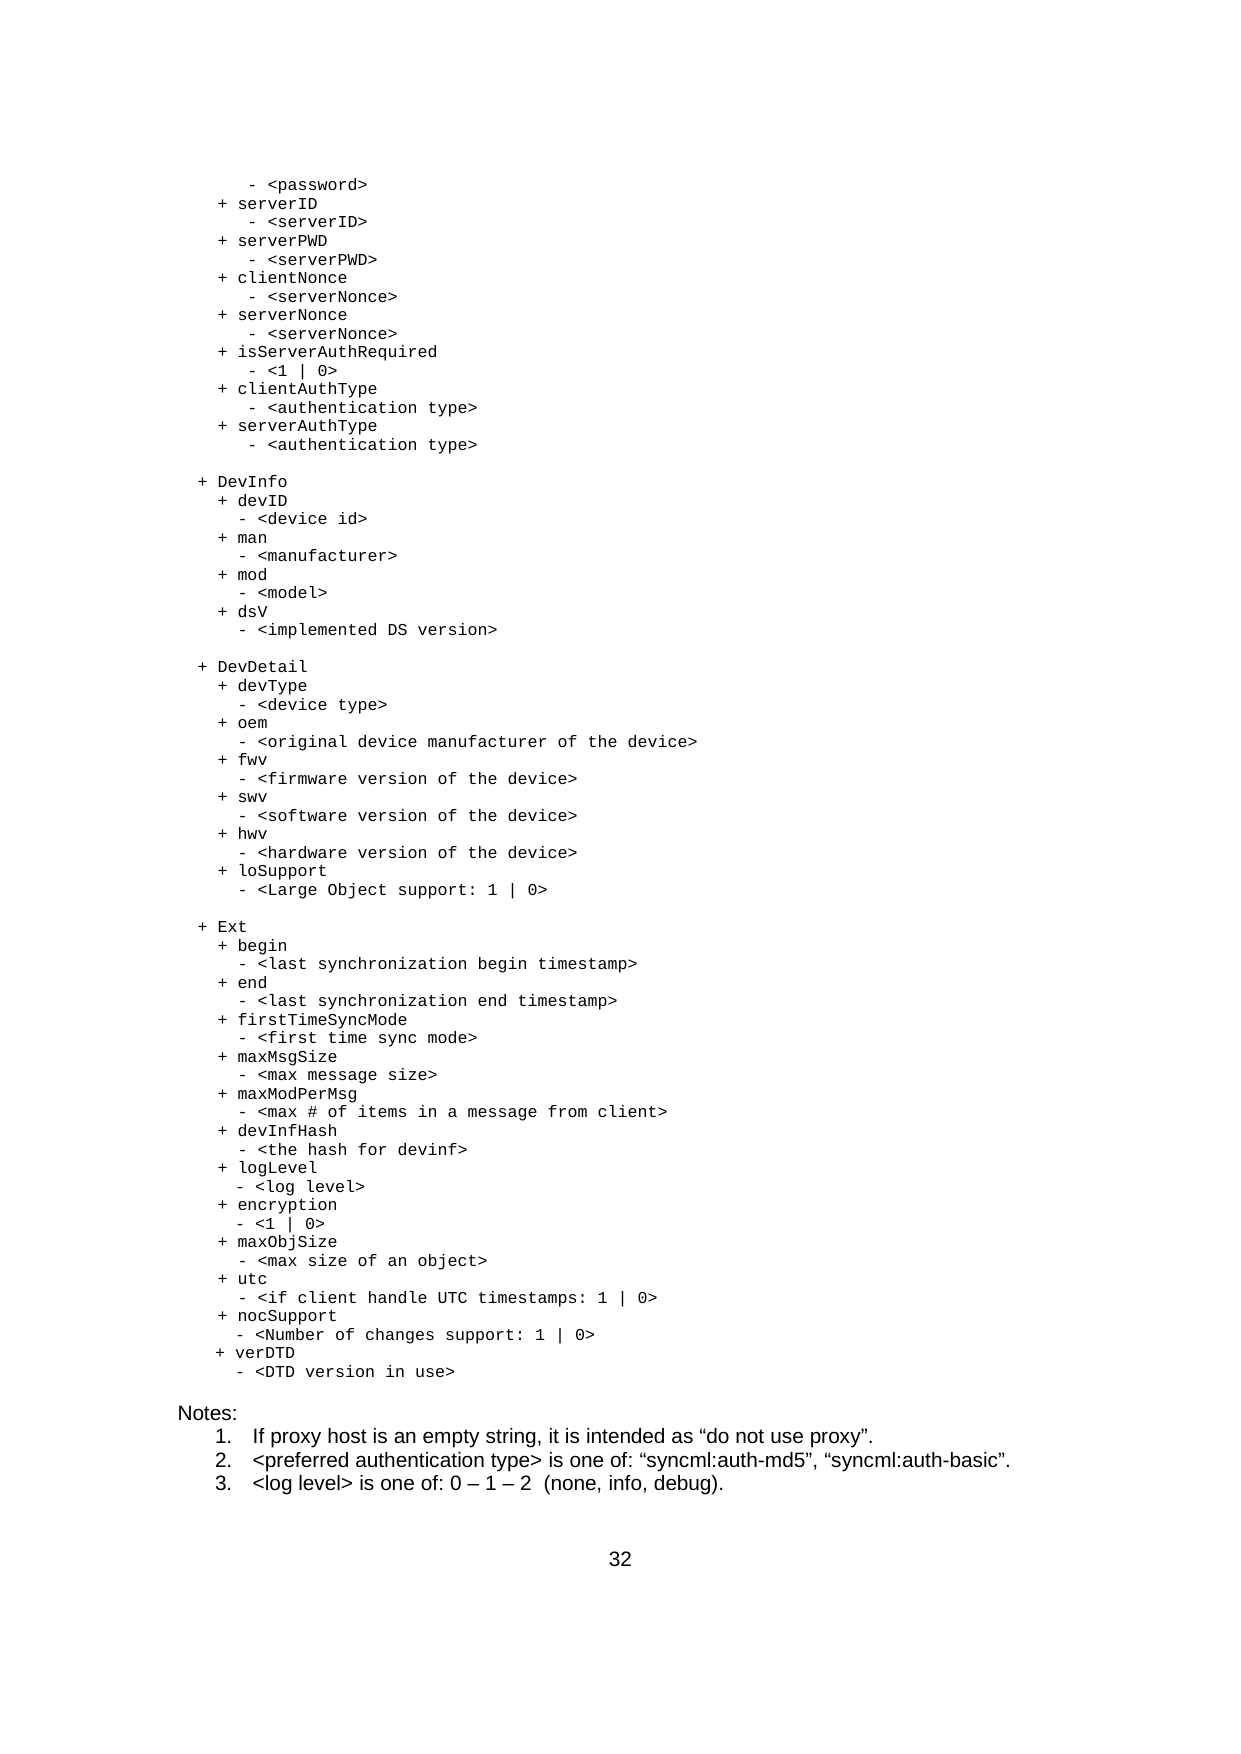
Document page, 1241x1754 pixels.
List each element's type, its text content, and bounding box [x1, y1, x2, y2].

text - <serverID> [177, 214, 1063, 233]
text + DevInfo [177, 474, 1063, 492]
text + maxModPerMsg [177, 1086, 1063, 1104]
text + logLevel [177, 1160, 1063, 1178]
text - <model> [177, 585, 1063, 604]
text - <serverNonce> [177, 288, 1063, 307]
text - <serverNonce> [177, 326, 1063, 344]
text - <max # of items in a message from client> [177, 1104, 1063, 1123]
text + maxObjSize [177, 1234, 1063, 1253]
list If proxy host is an empty string, it is intended as “do not use proxy”. [215, 1424, 1063, 1448]
text + encryption [177, 1197, 1063, 1216]
text + serverID [177, 196, 1063, 214]
text - <the hash for devinf> [177, 1141, 1063, 1160]
text - <if client handle UTC timestamps: 1 | 0> [177, 1290, 1063, 1308]
text + fwv [177, 752, 1063, 771]
text - <password> [177, 177, 1063, 196]
text + clientAuthType [177, 381, 1063, 400]
list - <log level> [177, 1178, 1063, 1197]
text + dsV [177, 604, 1063, 622]
text - <authentication type> [177, 400, 1063, 418]
text - <max message size> [177, 1067, 1063, 1086]
text - <last synchronization begin timestamp> [177, 956, 1063, 974]
text + serverPWD [177, 233, 1063, 251]
text - <last synchronization end timestamp> [177, 993, 1063, 1012]
text + devID [177, 492, 1063, 511]
text + Ext [177, 919, 1063, 937]
text - <authentication type> [177, 437, 1063, 455]
text + swv [177, 789, 1063, 808]
text + hwv [177, 826, 1063, 845]
text + utc [177, 1271, 1063, 1290]
list <preferred authentication type> is one of: “syncml:auth-md5”, “syncml:auth-basic”. [215, 1448, 1063, 1472]
text + man [177, 529, 1063, 548]
text + clientNonce [177, 270, 1063, 288]
list - <1 | 0> [177, 1216, 1063, 1234]
text + DevDetail [177, 659, 1063, 678]
text + serverAuthType [177, 418, 1063, 437]
text + firstTimeSyncMode [177, 1012, 1063, 1030]
text + loSupport [177, 863, 1063, 882]
text + begin [177, 937, 1063, 956]
text - <device type> [177, 696, 1063, 715]
text - <Large Object support: 1 | 0> [177, 882, 1063, 900]
text + oem [177, 715, 1063, 733]
text Notes: [177, 1401, 1063, 1424]
list + verDTD - <DTD version in use> [177, 1345, 1063, 1382]
text + nocSupport [177, 1308, 1063, 1327]
text - <device id> [177, 511, 1063, 529]
text + end [177, 974, 1063, 993]
text - <manufacturer> [177, 548, 1063, 567]
text - <hardware version of the device> [177, 845, 1063, 863]
text - <firmware version of the device> [177, 771, 1063, 789]
text - <software version of the device> [177, 808, 1063, 826]
text - <first time sync mode> [177, 1030, 1063, 1049]
text - <implemented DS version> [177, 622, 1063, 641]
list - <Number of changes support: 1 | 0> [177, 1327, 1063, 1345]
text + devType [177, 678, 1063, 696]
text + serverNonce [177, 307, 1063, 326]
text - <original device manufacturer of the device> [177, 733, 1063, 752]
text + mod [177, 567, 1063, 585]
text - <1 | 0> [177, 363, 1063, 381]
list <log level> is one of: 0 – 1 – 2 (none, info, debug). [215, 1472, 1063, 1495]
text + isServerAuthRequired [177, 344, 1063, 363]
text + maxMsgSize [177, 1049, 1063, 1067]
text + devInfHash [177, 1123, 1063, 1141]
text - <serverPWD> [177, 251, 1063, 270]
text - <max size of an object> [177, 1253, 1063, 1271]
